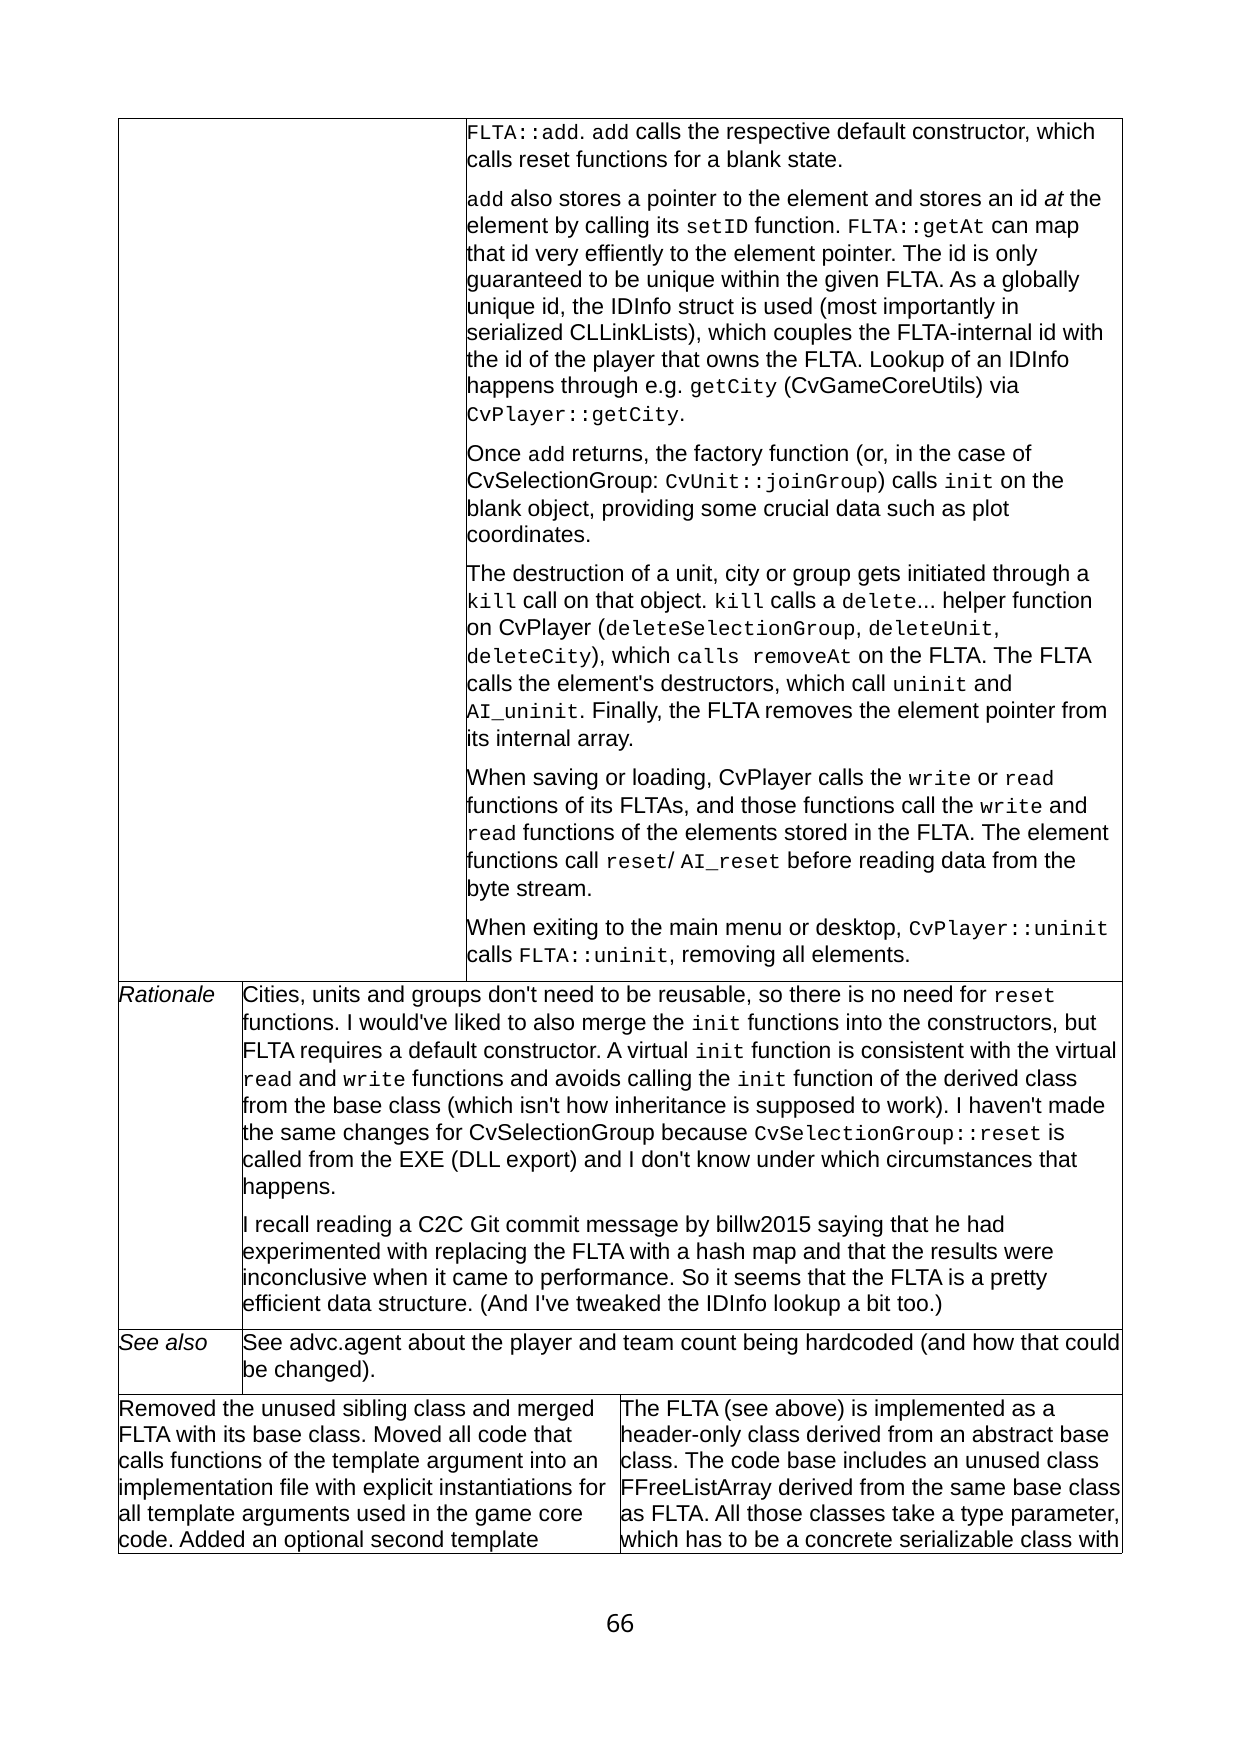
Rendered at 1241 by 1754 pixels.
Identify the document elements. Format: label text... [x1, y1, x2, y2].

table_cell Cities, units and groups don't need to be reusable, so there is no need for reset functions. I would've liked to also merge the init functions into the constructors, but FLTA requires a default constructor. A virtual init function is consistent with the virtual read and write functions and avoids calling the init function of the derived class from the base class (which isn't how inheritance is supposed to work). I haven't made the same changes for CvSelectionGroup because CvSelectionGroup::reset is called from the EXE (DLL export) and I don't know under which circumstances that happens. I recall reading a C2C Git commit message by billw2015 saying that he had experimented with replacing the FLTA with a hash map and that the results were inconclusive when it came to performance. So it seems that the FLTA is a pretty efficient data structure. (And I've tweaked the IDInfo lookup a bit too.) [243, 982, 1122, 1329]
table_cell The FLTA (see above) is implemented as a header-only class derived from an abstract base class. The code base includes an unused class FFreeListArray derived from the same base class as FLTA. All those classes take a type parameter, which has to be a concrete serializable class with [621, 1395, 1122, 1553]
table_cell See also [119, 1330, 242, 1394]
table_cell See advc.agent about the player and team count being hardcoded (and how that could be changed). [243, 1330, 1122, 1394]
table_cell [119, 119, 466, 981]
table_cell FLTA::add. add calls the respective default constructor, which calls reset functions for a blank state. add also stores a pointer to the element and stores an id at the element by calling its setID function. FLTA::getAt can map that id very effiently to the element pointer. The id is only guaranteed to be unique within the given FLTA. As a globally unique id, the IDInfo struct is used (most importantly in serialized CLLinkLists), which couples the FLTA-internal id with the id of the player that owns the FLTA. Lookup of an IDInfo happens through e.g. getCity (CvGameCoreUtils) via CvPlayer::getCity. Once add returns, the factory function (or, in the case of CvSelectionGroup: CvUnit::joinGroup) calls init on the blank object, providing some crucial data such as plot coordinates. The destruction of a unit, city or group gets initiated through a kill call on that object. kill calls a delete... helper function on CvPlayer (deleteSelectionGroup, deleteUnit, deleteCity), which calls removeAt on the FLTA. The FLTA calls the element's destructors, which call uninit and AI_uninit. Finally, the FLTA removes the element pointer from its internal array. When saving or loading, CvPlayer calls the write or read functions of its FLTAs, and those functions call the write and read functions of the elements stored in the FLTA. The element functions call reset/ AI_reset before reading data from the byte stream. When exiting to the main menu or desktop, CvPlayer::uninit calls FLTA::uninit, removing all elements. [467, 119, 1122, 981]
table_cell Rationale [119, 982, 242, 1329]
table_cell Removed the unused sibling class and merged FLTA with its base class. Moved all code that calls functions of the template argument into an implementation file with explicit instantiations for all template arguments used in the game core code. Added an optional second template [119, 1395, 620, 1553]
